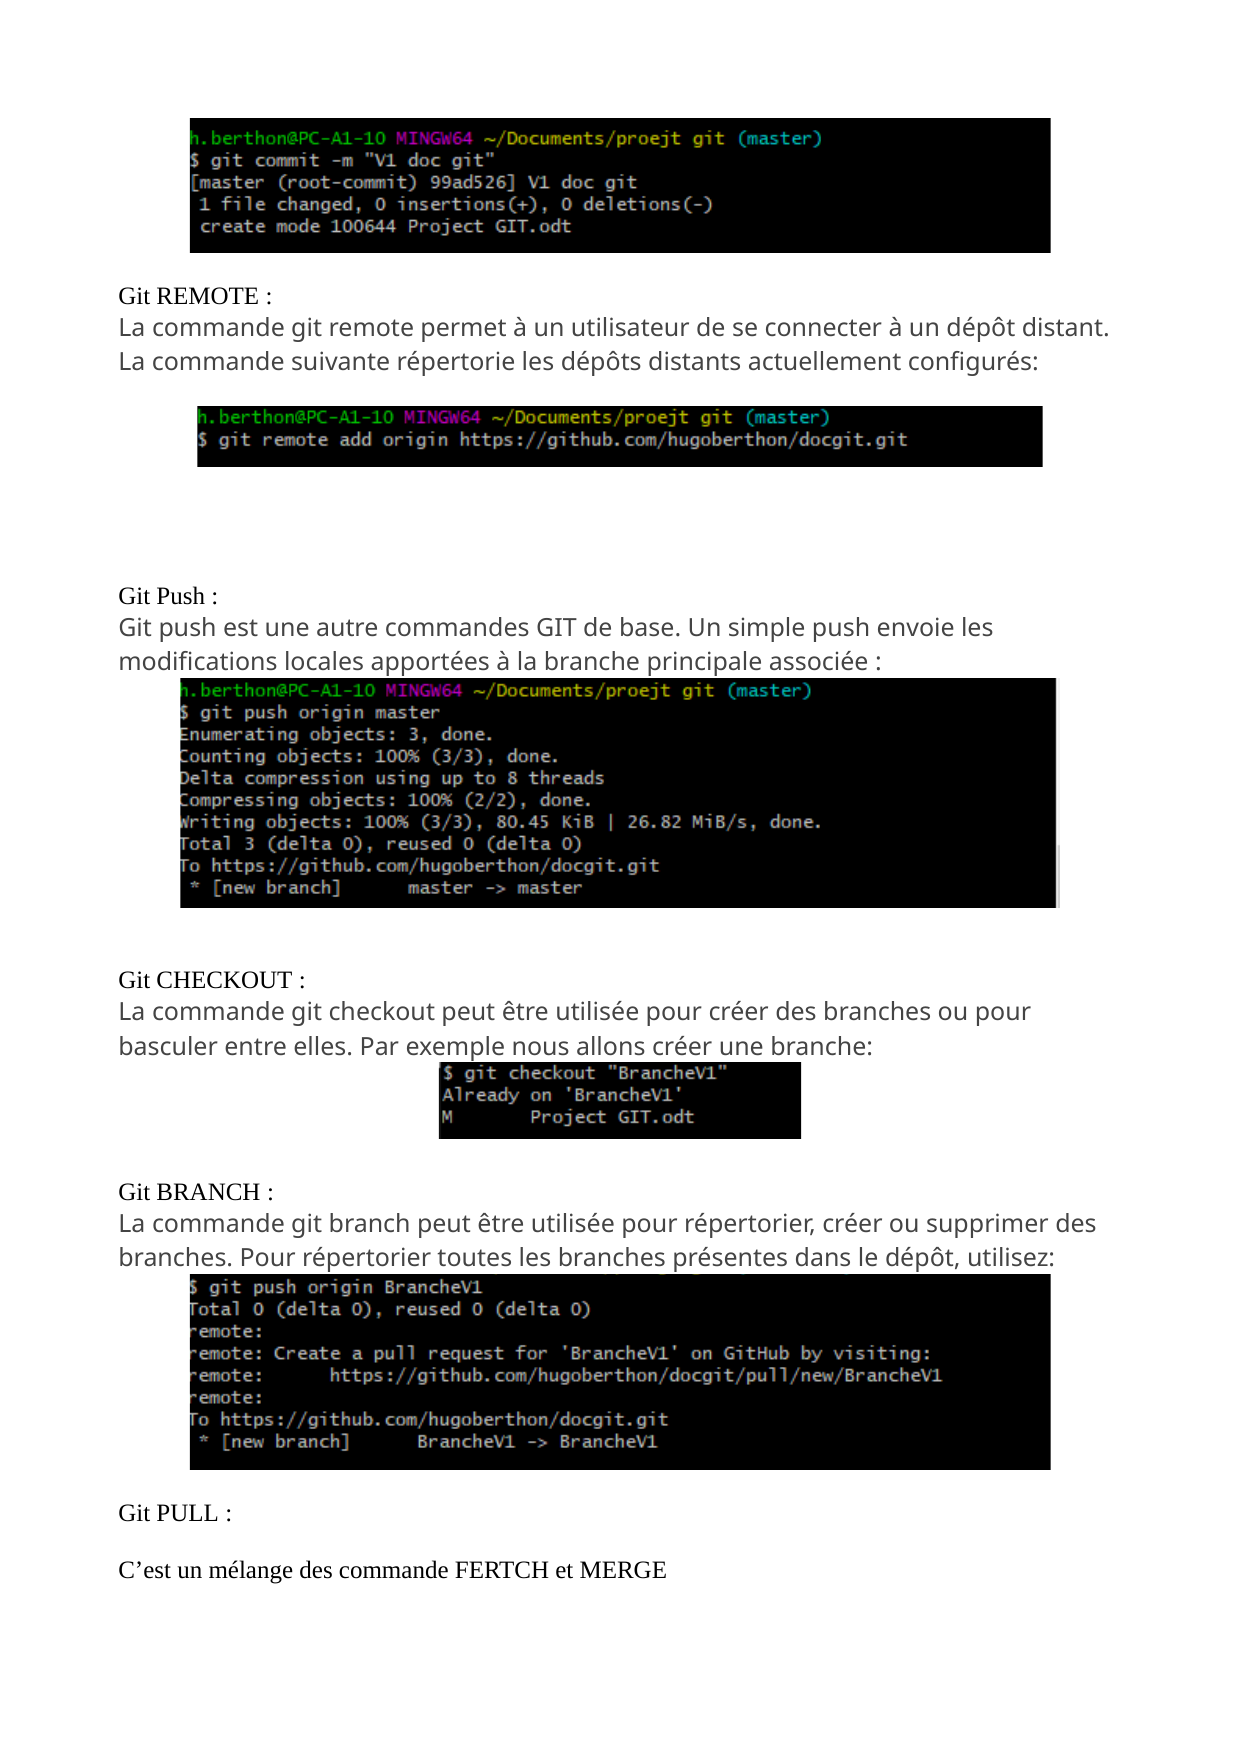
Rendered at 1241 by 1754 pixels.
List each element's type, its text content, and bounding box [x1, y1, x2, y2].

text La commande git remote permet à un utilisateur de se connecter à un dépôt distant. La commande suivante répertorie les dépôts distants actuellement configurés: [118, 310, 1122, 378]
text Git push est une autre commandes GIT de base. Un simple push envoie les modifications locales apportées à la branche principale associée : [118, 610, 1122, 678]
text La commande git branch peut être utilisée pour répertorier, créer ou supprimer des branches. Pour répertorier toutes les branches présentes dans le dépôt, utilisez: [118, 1206, 1122, 1274]
text C’est un mélange des commande FERTCH et MERGE [118, 1556, 1122, 1584]
text Git CHECKOUT : [118, 965, 1122, 994]
picture [180, 678, 1060, 908]
text Git REMOTE : [118, 281, 1122, 310]
text La commande git checkout peut être utilisée pour créer des branches ou pour basculer entre elles. Par exemple nous allons créer une branche: [118, 994, 1122, 1062]
picture [189, 118, 1051, 253]
picture [197, 406, 1043, 467]
picture [189, 1274, 1051, 1470]
text Git BRANCH : [118, 1177, 1122, 1206]
picture [438, 1062, 802, 1139]
text Git Push : [118, 581, 1122, 610]
text Git PULL : [118, 1498, 1122, 1527]
